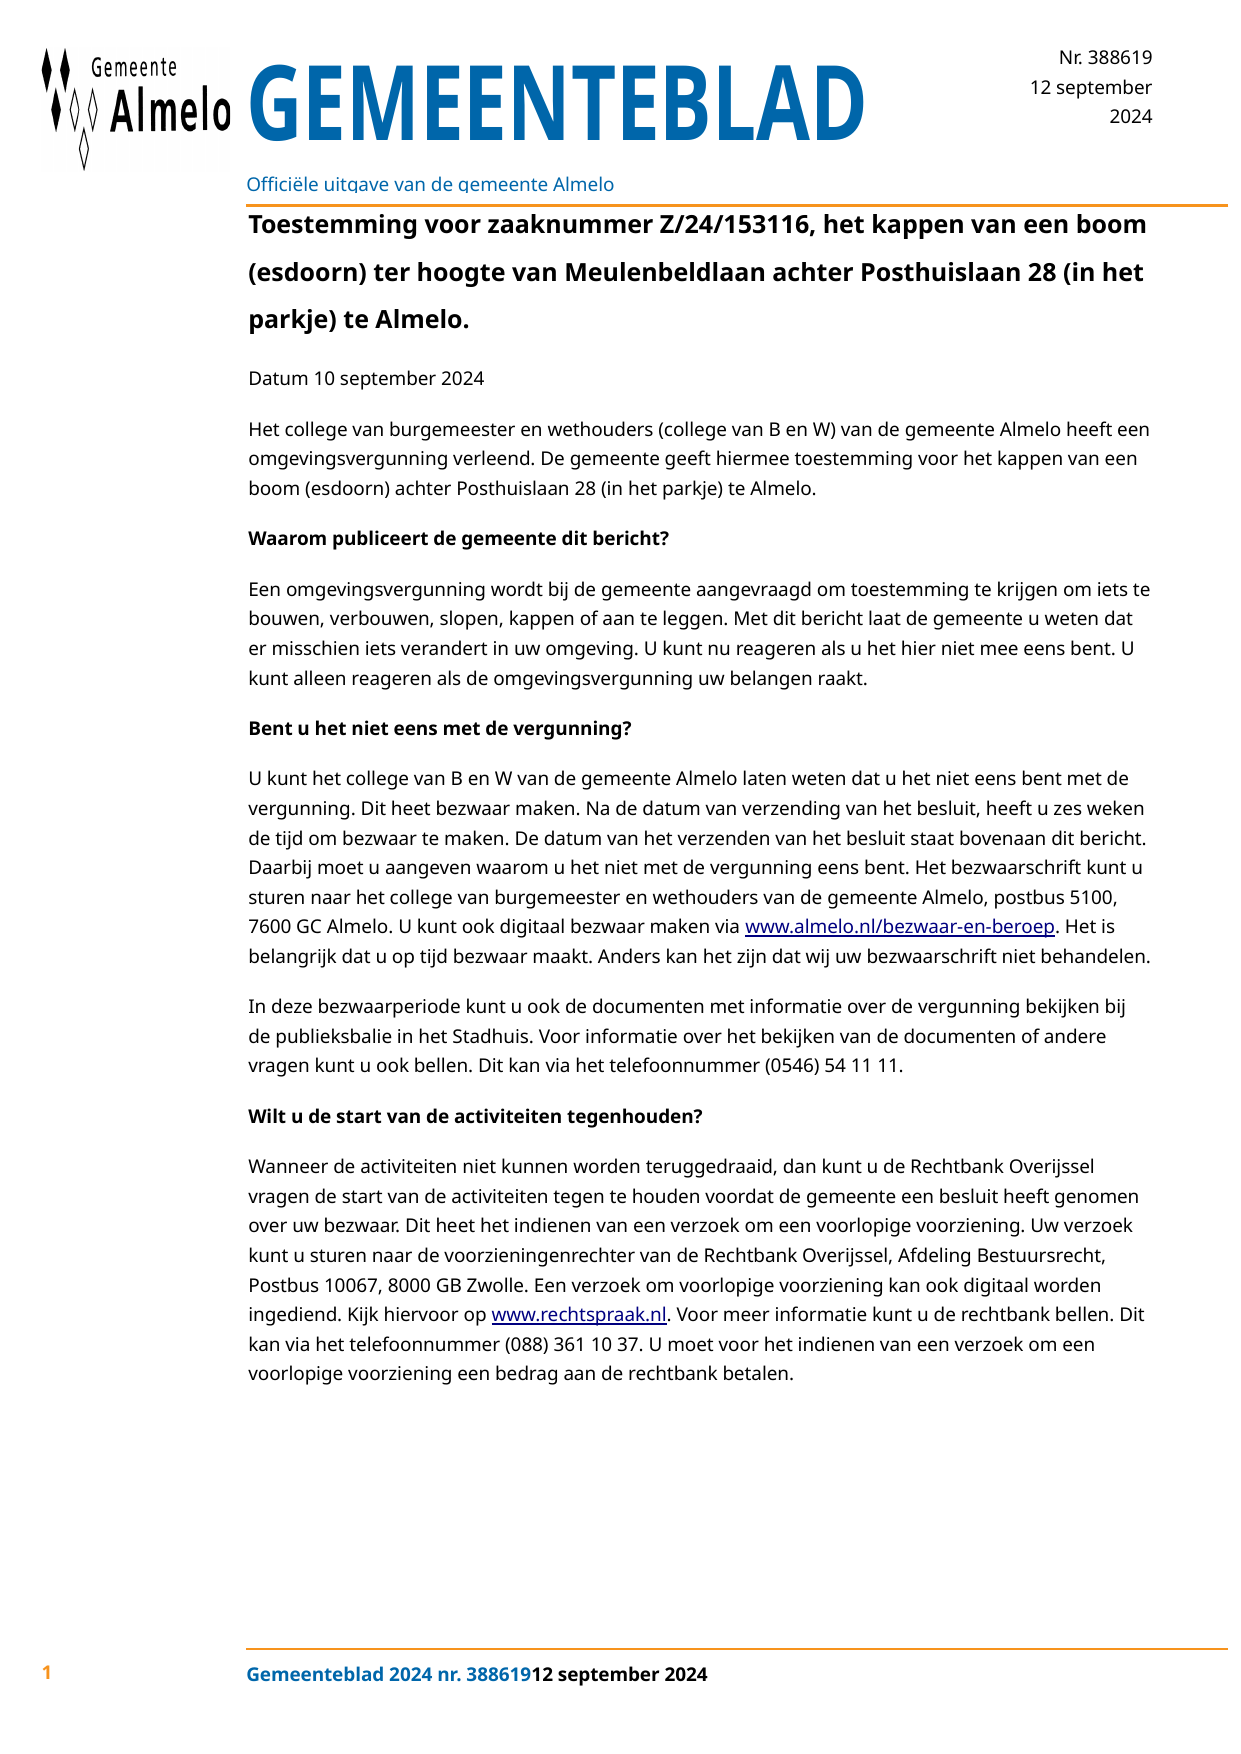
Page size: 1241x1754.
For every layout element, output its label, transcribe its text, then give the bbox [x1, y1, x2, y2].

text U kunt het college van B en W van de gemeente Almelo laten weten dat u het niet eens bent met de vergunning. Dit heet bezwaar maken. Na de datum van verzending van het besluit, heeft u zes weken de tijd om bezwaar te maken. De datum van het verzenden van het besluit staat bovenaan dit bericht. Daarbij moet u aangeven waarom u het niet met de vergunning eens bent. Het bezwaarschrift kunt u sturen naar het college van burgemeester en wethouders van de gemeente Almelo, postbus 5100, 7600 GC Almelo. U kunt ook digitaal bezwaar maken via www.almelo.nl/bezwaar-en-beroep. Het is belangrijk dat u op tijd bezwaar maakt. Anders kan het zijn dat wij uw bezwaarschrift niet behandelen. [248, 766, 1152, 969]
picture [41, 47, 231, 172]
text Toestemming voor zaaknummer Z/24/153116, het kappen van een boom (esdoorn) ter hoogte van Meulenbeldlaan achter Posthuislaan 28 (in het parkje) te Almelo. [248, 207, 1152, 336]
text Wilt u de start van de activiteiten tegenhouden? [248, 1103, 1152, 1129]
text Waarom publiceert de gemeente dit bericht? [248, 526, 1152, 551]
text Het college van burgemeester en wethouders (college van B en W) van de gemeente Almelo heeft een omgevingsvergunning verleend. De gemeente geeft hiermee toestemming voor het kappen van een boom (esdoorn) achter Posthuislaan 28 (in het parkje) te Almelo. [248, 416, 1152, 501]
text Een omgevingsvergunning wordt bij de gemeente aangevraagd om toestemming te krijgen om iets te bouwen, verbouwen, slopen, kappen of aan te leggen. Met dit bericht laat de gemeente u weten dat er misschien iets verandert in uw omgeving. U kunt nu reageren als u het hier niet mee eens bent. U kunt alleen reageren als de omgevingsvergunning uw belangen raakt. [248, 576, 1152, 690]
text In deze bezwaarperiode kunt u ook de documenten met informatie over de vergunning bekijken bij de publieksbalie in het Stadhuis. Voor informatie over het bekijken van de documenten of andere vragen kunt u ook bellen. Dit kan via het telefoonnummer (0546) 54 11 11. [248, 993, 1152, 1078]
text Bent u het niet eens met de vergunning? [248, 715, 1152, 741]
text Wanneer de activiteiten niet kunnen worden teruggedraaid, dan kunt u de Rechtbank Overijssel vragen de start van de activiteiten tegen te houden voordat de gemeente een besluit heeft genomen over uw bezwaar. Dit heet het indienen van een verzoek om een voorlopige voorziening. Uw verzoek kunt u sturen naar de voorzieningenrechter van de Rechtbank Overijssel, Afdeling Bestuursrecht, Postbus 10067, 8000 GB Zwolle. Een verzoek om voorlopige voorziening kan ook digitaal worden ingediend. Kijk hiervoor op www.rechtspraak.nl. Voor meer informatie kunt u de rechtbank bellen. Dit kan via het telefoonnummer (088) 361 10 37. U moet voor het indienen van een verzoek om een voorlopige voorziening een bedrag aan de rechtbank betalen. [248, 1153, 1152, 1386]
text Datum 10 september 2024 [248, 366, 1152, 391]
